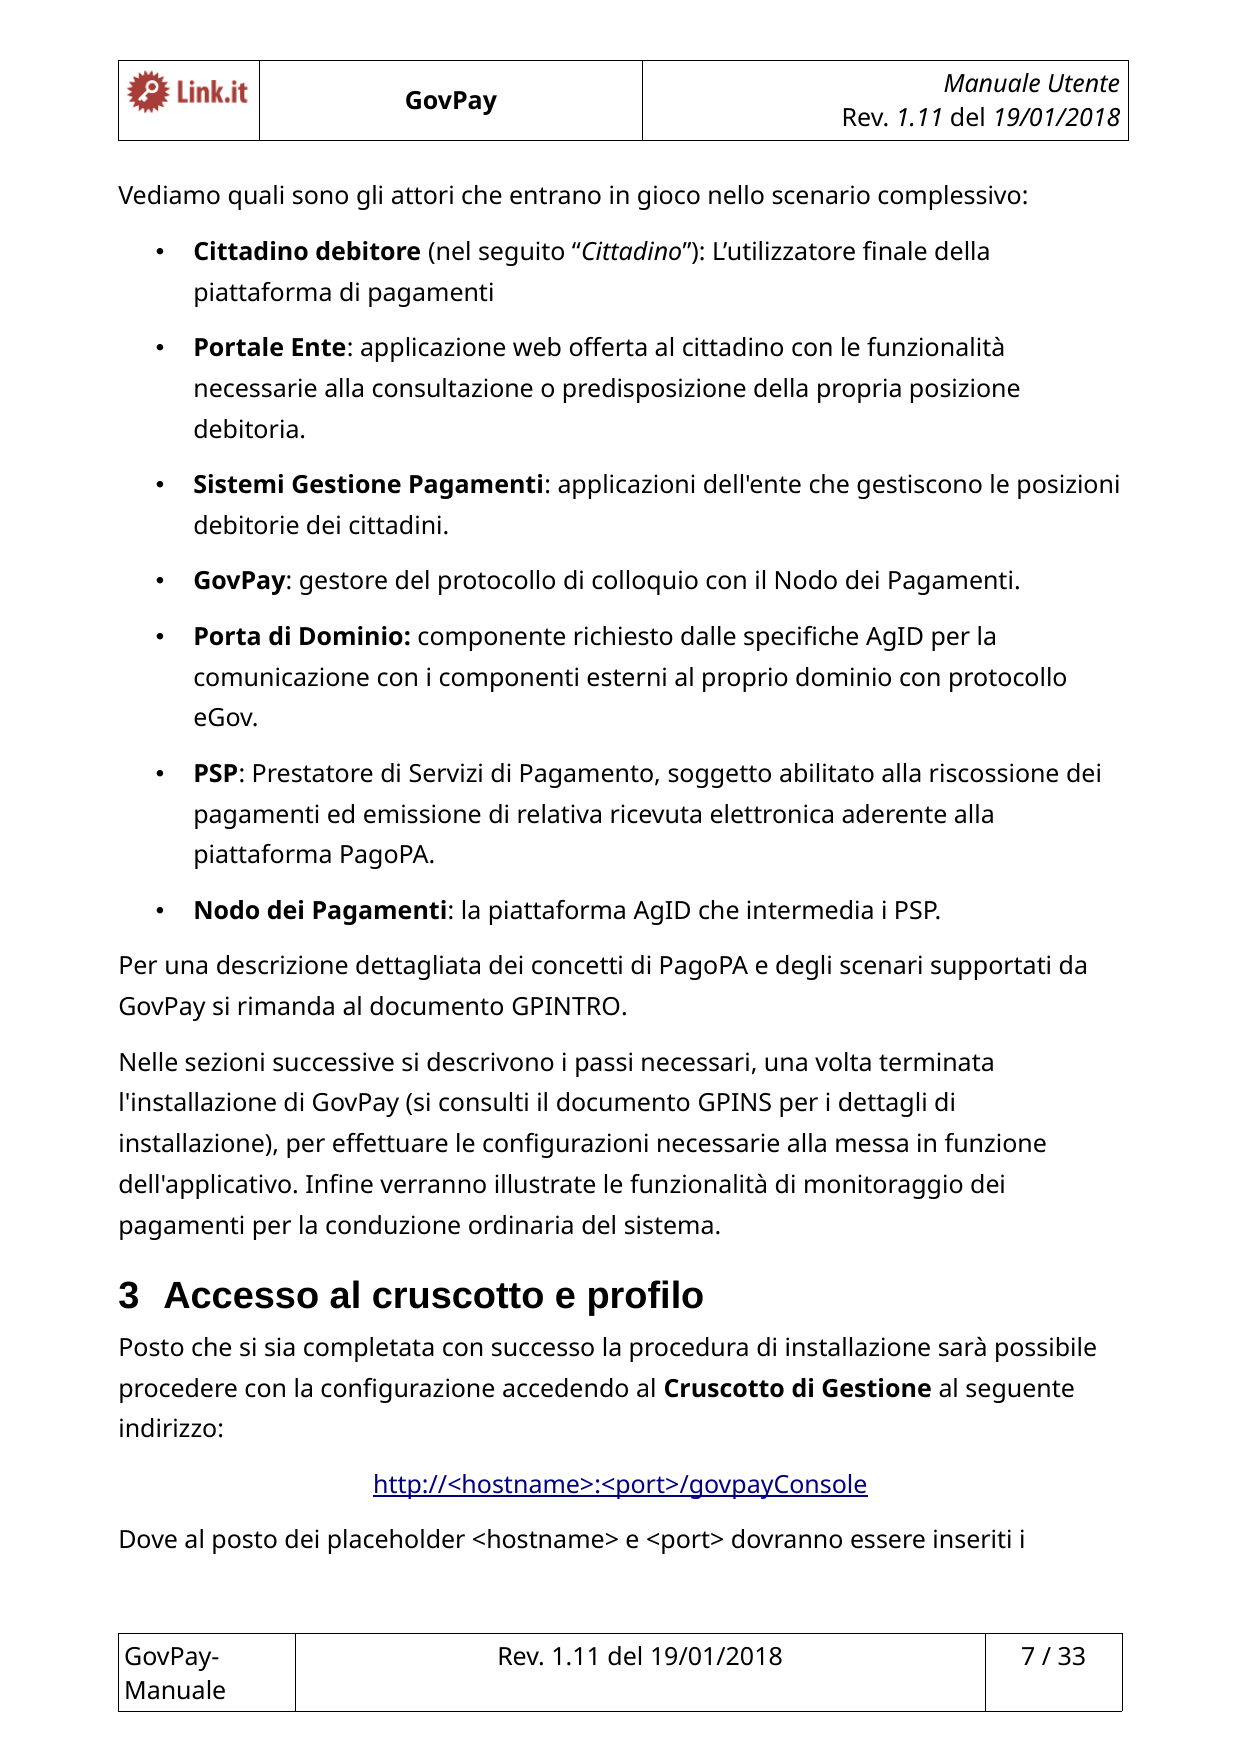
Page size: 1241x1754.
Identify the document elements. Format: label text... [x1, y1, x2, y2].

text Nelle sezioni successive si descrivono i passi necessari, una volta terminata l'installazione di GovPay (si consulti il documento GPINS per i dettagli di installazione), per effettuare le configurazioni necessarie alla messa in funzione dell'applicativo. Infine verranno illustrate le funzionalità di monitoraggio dei pagamenti per la conduzione ordinaria del sistema. [118, 1044, 1122, 1242]
list Portale Ente: applicazione web offerta al cittadino con le funzionalità necessarie alla consultazione o predisposizione della propria posizione debitoria. [156, 329, 1122, 445]
text Dove al posto dei placeholder <hostname> e <port> dovranno essere inseriti i [118, 1522, 1122, 1556]
text Per una descrizione dettagliata dei concetti di PagoPA e degli scenari supportati da GovPay si rimanda al documento GPINTRO. [118, 948, 1122, 1023]
text Posto che si sia completata con successo la procedura di installazione sarà possibile procedere con la configurazione accedendo al Cruscotto di Gestione al seguente indirizzo: [118, 1329, 1122, 1445]
list Porta di Dominio: componente richiesto dalle specifiche AgID per la comunicazione con i componenti esterni al proprio dominio con protocollo eGov. [156, 618, 1122, 734]
subtitle Accesso al cruscotto e profilo [118, 1273, 1122, 1317]
picture [123, 65, 254, 119]
text http://<hostname>:<port>/govpayConsole [118, 1467, 1122, 1501]
list GovPay: gestore del protocollo di colloquio con il Nodo dei Pagamenti. [156, 563, 1122, 597]
list PSP: Prestatore di Servizi di Pagamento, soggetto abilitato alla riscossione dei pagamenti ed emissione di relativa ricevuta elettronica aderente alla piattaforma PagoPA. [156, 755, 1122, 871]
list Cittadino debitore (nel seguito “Cittadino”): L’utilizzatore finale della piattaforma di pagamenti [156, 233, 1122, 308]
list Nodo dei Pagamenti: la piattaforma AgID che intermedia i PSP. [156, 892, 1122, 927]
list Sistemi Gestione Pagamenti: applicazioni dell'ente che gestiscono le posizioni debitorie dei cittadini. [156, 467, 1122, 542]
text Vediamo quali sono gli attori che entrano in gioco nello scenario complessivo: [118, 178, 1122, 212]
